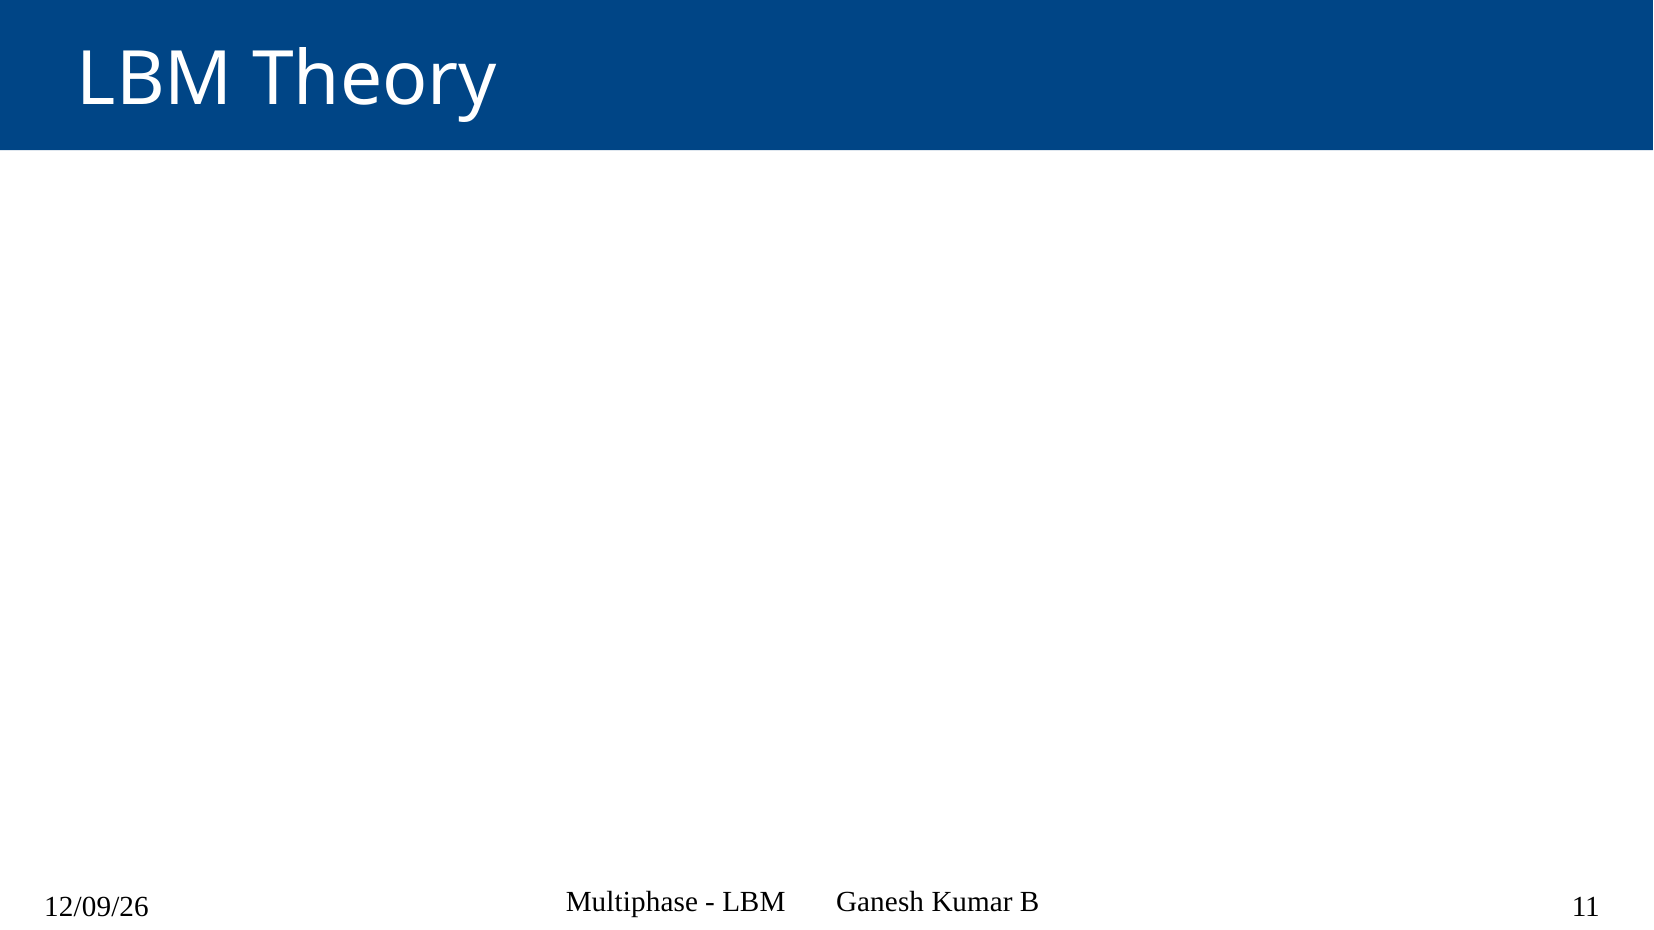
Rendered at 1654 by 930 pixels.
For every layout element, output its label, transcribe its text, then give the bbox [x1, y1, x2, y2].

title LBM Theory [0, 0, 1653, 151]
